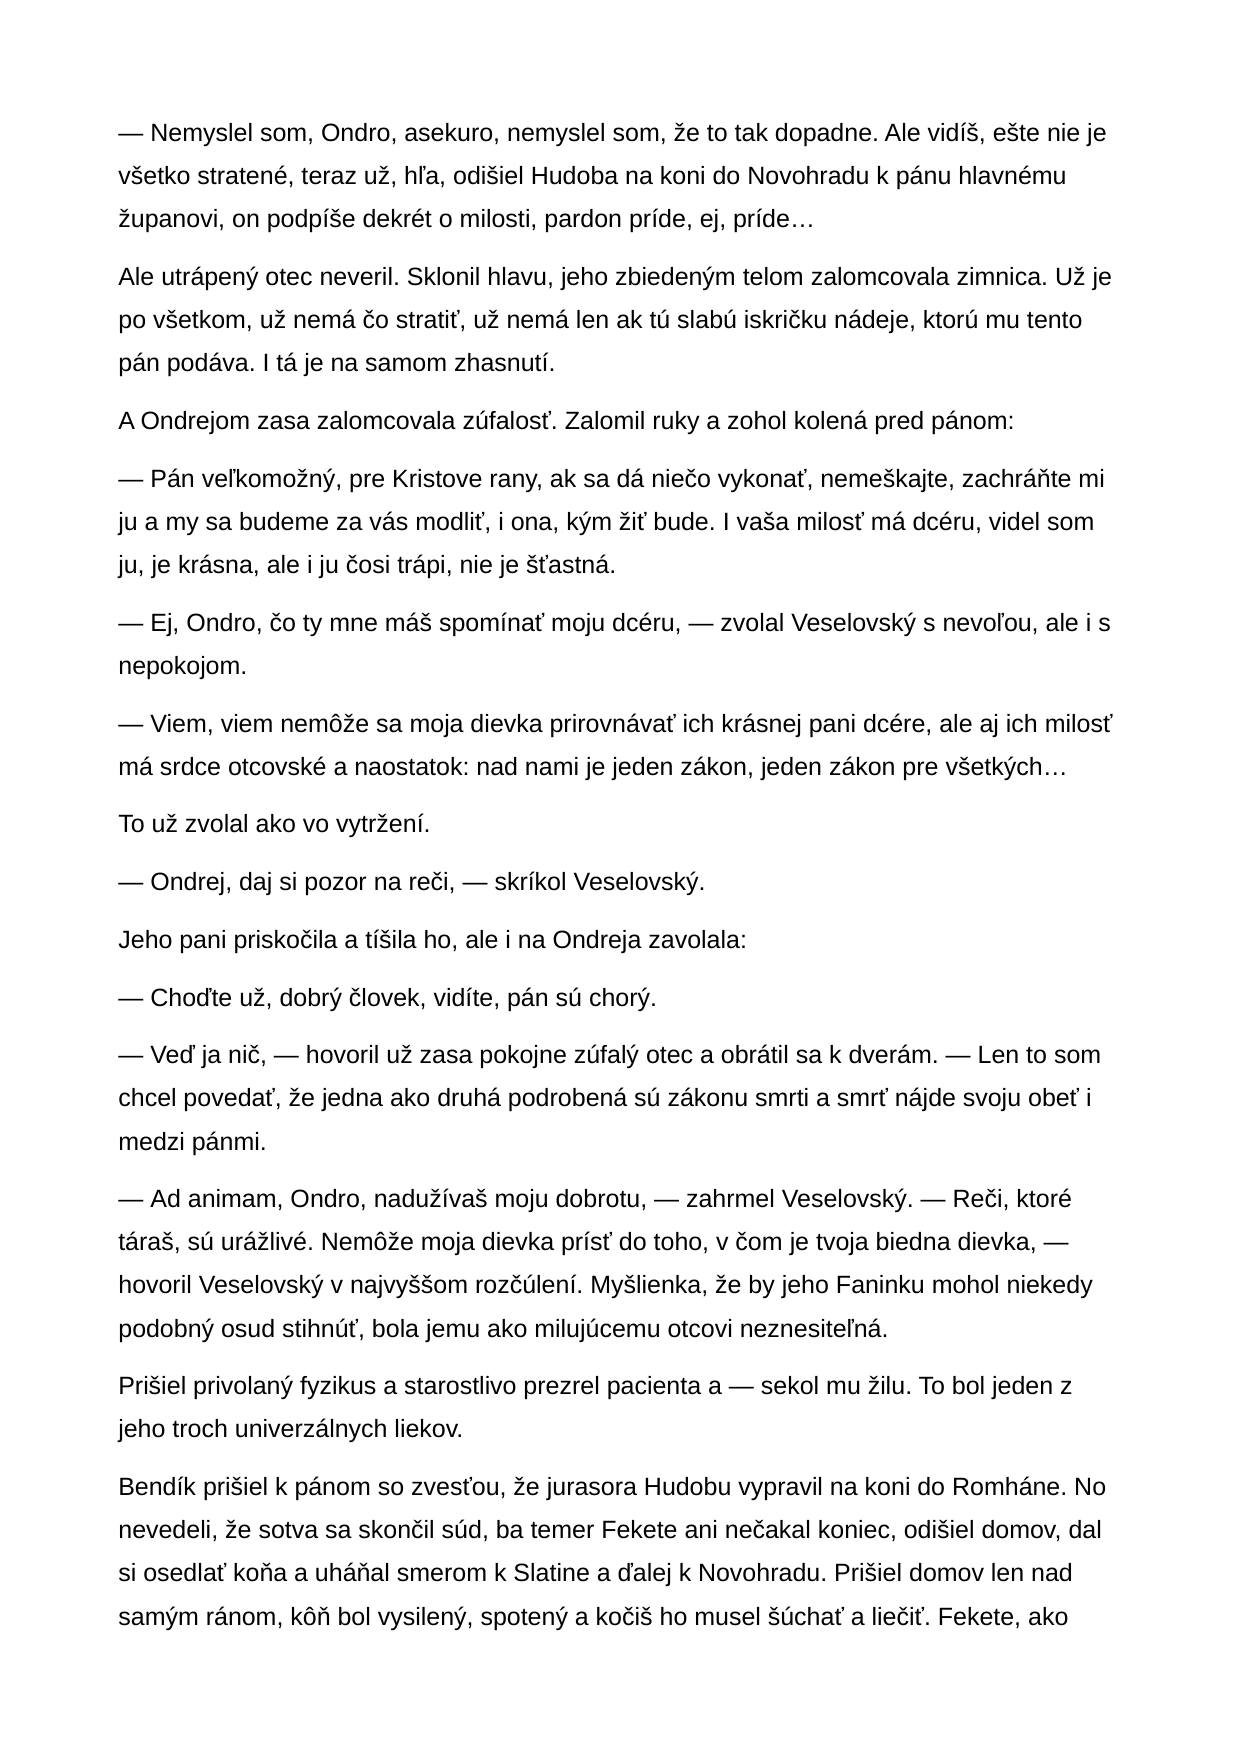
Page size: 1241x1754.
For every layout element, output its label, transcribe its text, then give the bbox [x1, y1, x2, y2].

text Prišiel privolaný fyzikus a starostlivo prezrel pacienta a — sekol mu žilu. To bol jeden z jeho troch univerzálnych liekov. [118, 1371, 1122, 1443]
text — Veď ja nič, — hovoril už zasa pokojne zúfalý otec a obrátil sa k dverám. — Len to som chcel povedať, že jedna ako druhá podrobená sú zákonu smrti a smrť nájde svoju obeť i medzi pánmi. [118, 1040, 1122, 1155]
text — Viem, viem nemôže sa moja dievka prirovnávať ich krásnej pani dcére, ale aj ich milosť má srdce otcovské a naostatok: nad nami je jeden zákon, jeden zákon pre všetkých… [118, 708, 1122, 780]
text — Ej, Ondro, čo ty mne máš spomínať moju dcéru, — zvolal Veselovský s nevoľou, ale i s nepokojom. [118, 608, 1122, 679]
text — Choďte už, dobrý človek, vidíte, pán sú chorý. [118, 982, 1122, 1011]
text Ale utrápený otec neveril. Sklonil hlavu, jeho zbiedeným telom zalomcovala zimnica. Už je po všetkom, už nemá čo stratiť, už nemá len ak tú slabú iskričku nádeje, ktorú mu tento pán podáva. I tá je na samom zhasnutí. [118, 262, 1122, 377]
text — Ad animam, Ondro, nadužívaš moju dobrotu, — zahrmel Veselovský. — Reči, ktoré táraš, sú urážlivé. Nemôže moja dievka prísť do toho, v čom je tvoja biedna dievka, — hovoril Veselovský v najvyššom rozčúlení. Myšlienka, že by jeho Faninku mohol niekedy podobný osud stihnúť, bola jemu ako milujúcemu otcovi neznesiteľná. [118, 1184, 1122, 1342]
text — Pán veľkomožný, pre Kristove rany, ak sa dá niečo vykonať, nemeškajte, zachráňte mi ju a my sa budeme za vás modliť, i ona, kým žiť bude. I vaša milosť má dcéru, videl som ju, je krásna, ale i ju čosi trápi, nie je šťastná. [118, 464, 1122, 579]
text Jeho pani priskočila a tíšila ho, ale i na Ondreja zavolala: [118, 925, 1122, 953]
text To už zvolal ako vo vytržení. [118, 809, 1122, 838]
text — Nemyslel som, Ondro, asekuro, nemyslel som, že to tak dopadne. Ale vidíš, ešte nie je všetko stratené, teraz už, hľa, odišiel Hudoba na koni do Novohradu k pánu hlavnému županovi, on podpíše dekrét o milosti, pardon príde, ej, príde… [118, 118, 1122, 233]
text Bendík prišiel k pánom so zvesťou, že jurasora Hudobu vypravil na koni do Romháne. No nevedeli, že sotva sa skončil súd, ba temer Fekete ani nečakal koniec, odišiel domov, dal si osedlať koňa a uháňal smerom k Slatine a ďalej k Novohradu. Prišiel domov len nad samým ránom, kôň bol vysilený, spotený a kočiš ho musel šúchať a liečiť. Fekete, ako [118, 1472, 1122, 1630]
text A Ondrejom zasa zalomcovala zúfalosť. Zalomil ruky a zohol kolená pred pánom: [118, 406, 1122, 435]
text — Ondrej, daj si pozor na reči, — skríkol Veselovský. [118, 867, 1122, 896]
